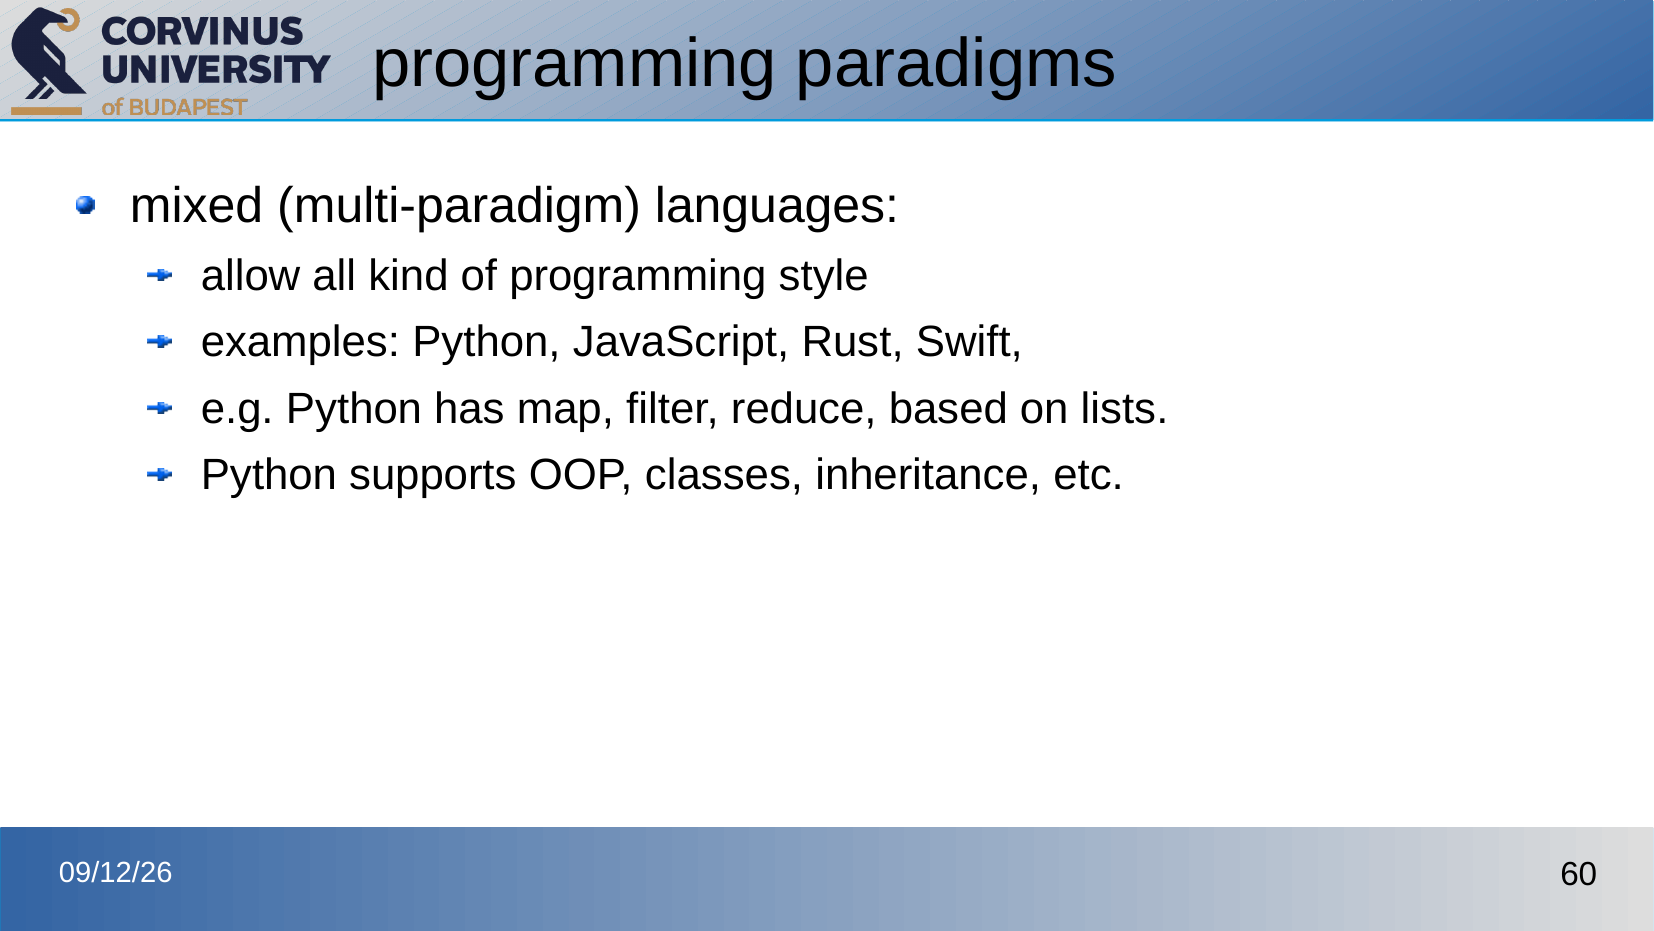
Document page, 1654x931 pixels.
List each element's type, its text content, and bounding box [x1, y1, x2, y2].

picture [11, 7, 331, 115]
list mixed (multi-paradigm) languages: allow all kind of programming style examples: Python, JavaScript, Rust, Swift, e.g. Python has map, filter, reduce, based on lists. Python supports OOP, classes, inheritance, etc. [59, 177, 1595, 768]
title programming paradigms [372, 23, 1625, 103]
